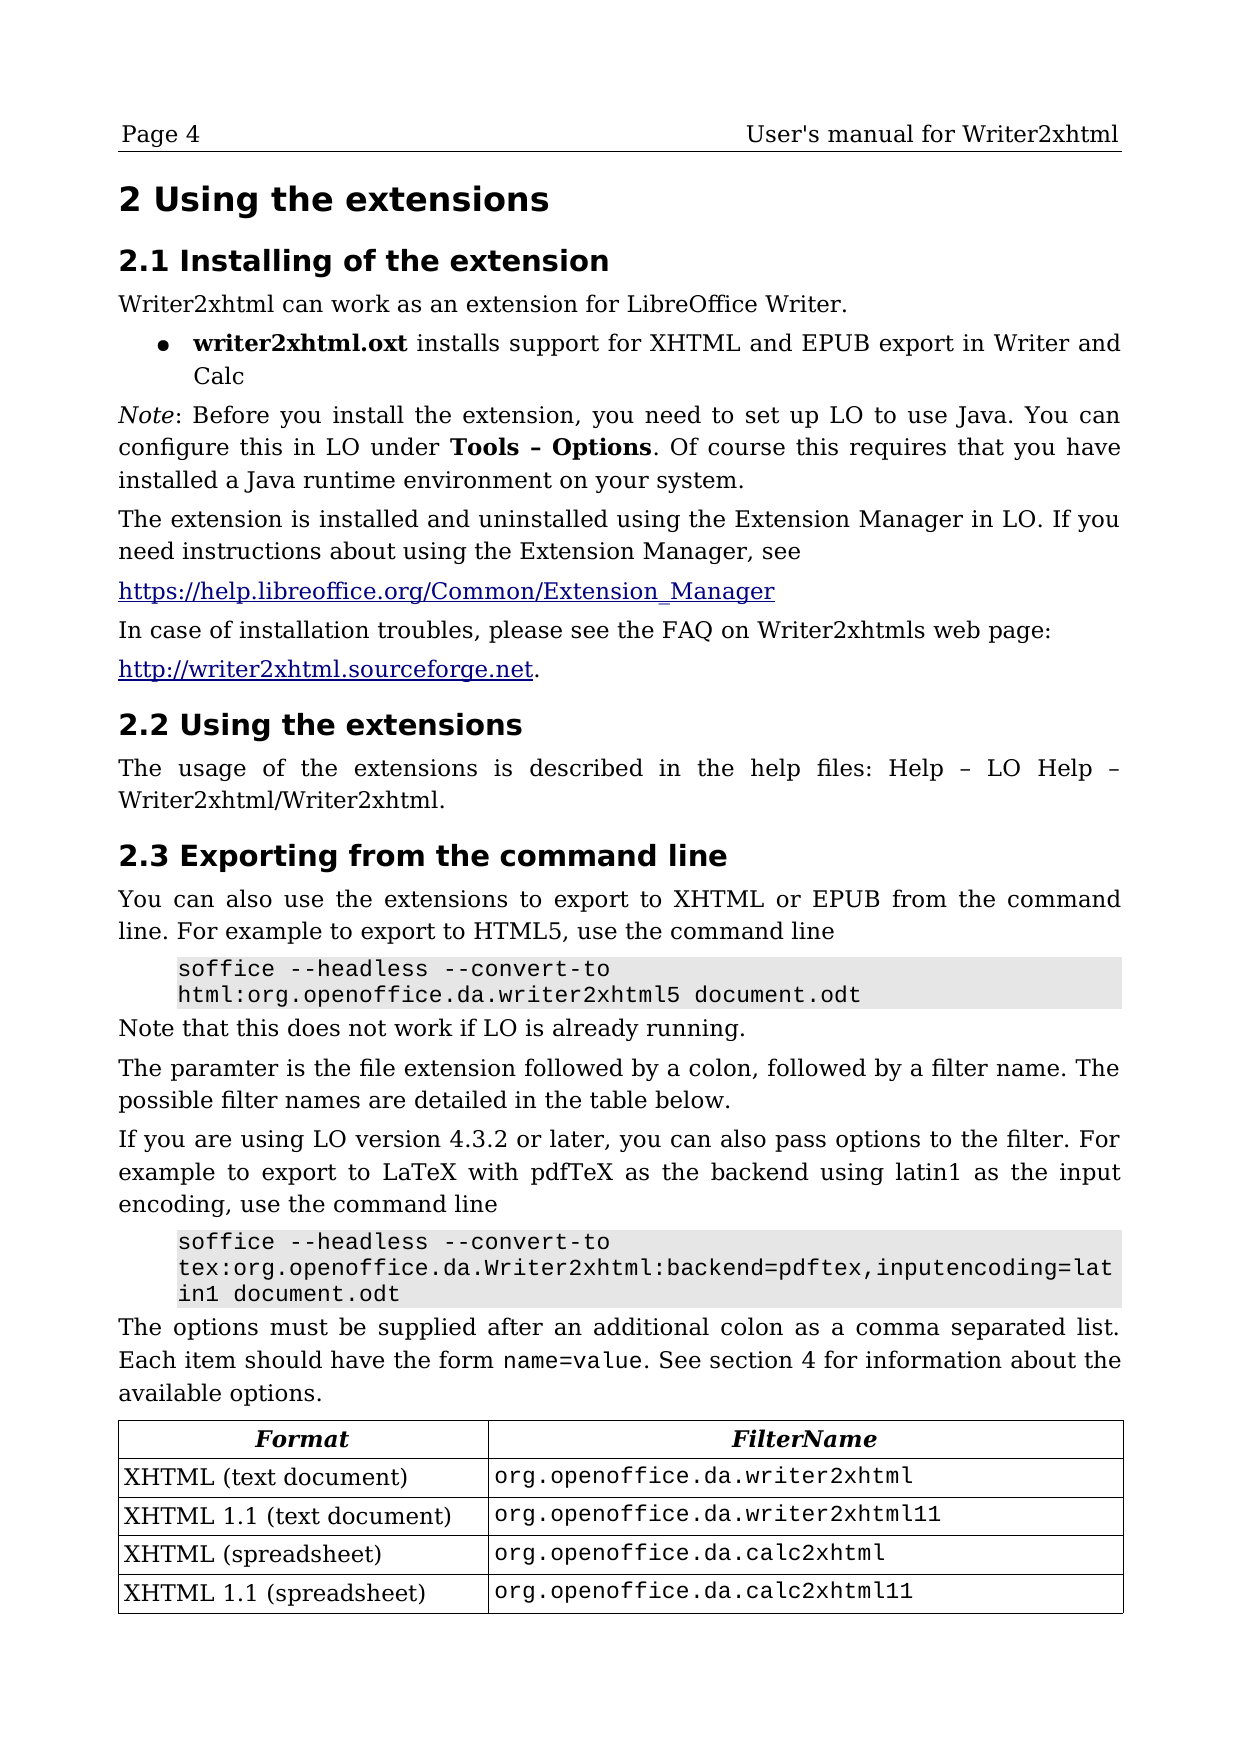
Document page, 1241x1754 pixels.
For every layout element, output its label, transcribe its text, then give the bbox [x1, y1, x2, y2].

list writer2xhtml.oxt installs support for XHTML and EPUB export in Writer and Calc [156, 330, 1122, 389]
text The usage of the extensions is described in the help files: Help – LO Help – Writer2xhtml/Writer2xhtml. [118, 755, 1122, 814]
table_cell org.openoffice.da.writer2xhtml [489, 1459, 1123, 1497]
text Writer2xhtml can work as an extension for LibreOffice Writer. [118, 291, 1122, 318]
text Note that this does not work if LO is already running. [118, 1015, 1122, 1042]
table_cell XHTML 1.1 (spreadsheet) [119, 1575, 488, 1613]
table_cell XHTML 1.1 (text document) [119, 1498, 488, 1535]
table_cell XHTML (text document) [119, 1459, 488, 1497]
subtitle Using the extensions [118, 708, 1122, 742]
text http://writer2xhtml.sourceforge.net. [118, 656, 1122, 683]
table_cell XHTML (spreadsheet) [119, 1536, 488, 1574]
subtitle Exporting from the command line [118, 839, 1122, 873]
table_cell org.openoffice.da.calc2xhtml11 [489, 1575, 1123, 1613]
text The paramter is the file extension followed by a colon, followed by a filter name. The possible filter names are detailed in the table below. [118, 1054, 1122, 1114]
text https://help.libreoffice.org/Common/Extension_Manager [118, 578, 1122, 604]
text If you are using LO version 4.3.2 or later, you can also pass options to the filter. For example to export to LaTeX with pdfTeX as the backend using latin1 as the input encoding, use the command line [118, 1126, 1122, 1218]
text soffice --headless --convert-to tex:org.openoffice.da.Writer2xhtml:backend=pdftex,inputencoding=latin1 document.odt [177, 1230, 1122, 1308]
text The options must be supplied after an additional colon as a comma separated list. Each item should have the form name=value. See section 4 for information about the available options. [118, 1314, 1122, 1407]
table_header Format [119, 1421, 488, 1458]
table_cell org.openoffice.da.writer2xhtml11 [489, 1498, 1123, 1535]
text Note: Before you install the extension, you need to set up LO to use Java. You can configure this in LO under Tools – Options. Of course this requires that you have installed a Java runtime environment on your system. [118, 402, 1122, 493]
text In case of installation troubles, please see the FAQ on Writer2xhtmls web page: [118, 617, 1122, 644]
table_header FilterName [489, 1421, 1123, 1458]
text The extension is installed and uninstalled using the Extension Manager in LO. If you need instructions about using the Extension Manager, see [118, 506, 1122, 565]
text soffice --headless --convert-to html:org.openoffice.da.writer2xhtml5 document.odt [177, 957, 1122, 1009]
subtitle Installing of the extension [118, 244, 1122, 278]
subtitle Using the extensions [118, 181, 1122, 219]
table_cell org.openoffice.da.calc2xhtml [489, 1536, 1123, 1574]
text You can also use the extensions to export to XHTML or EPUB from the command line. For example to export to HTML5, use the command line [118, 886, 1122, 945]
